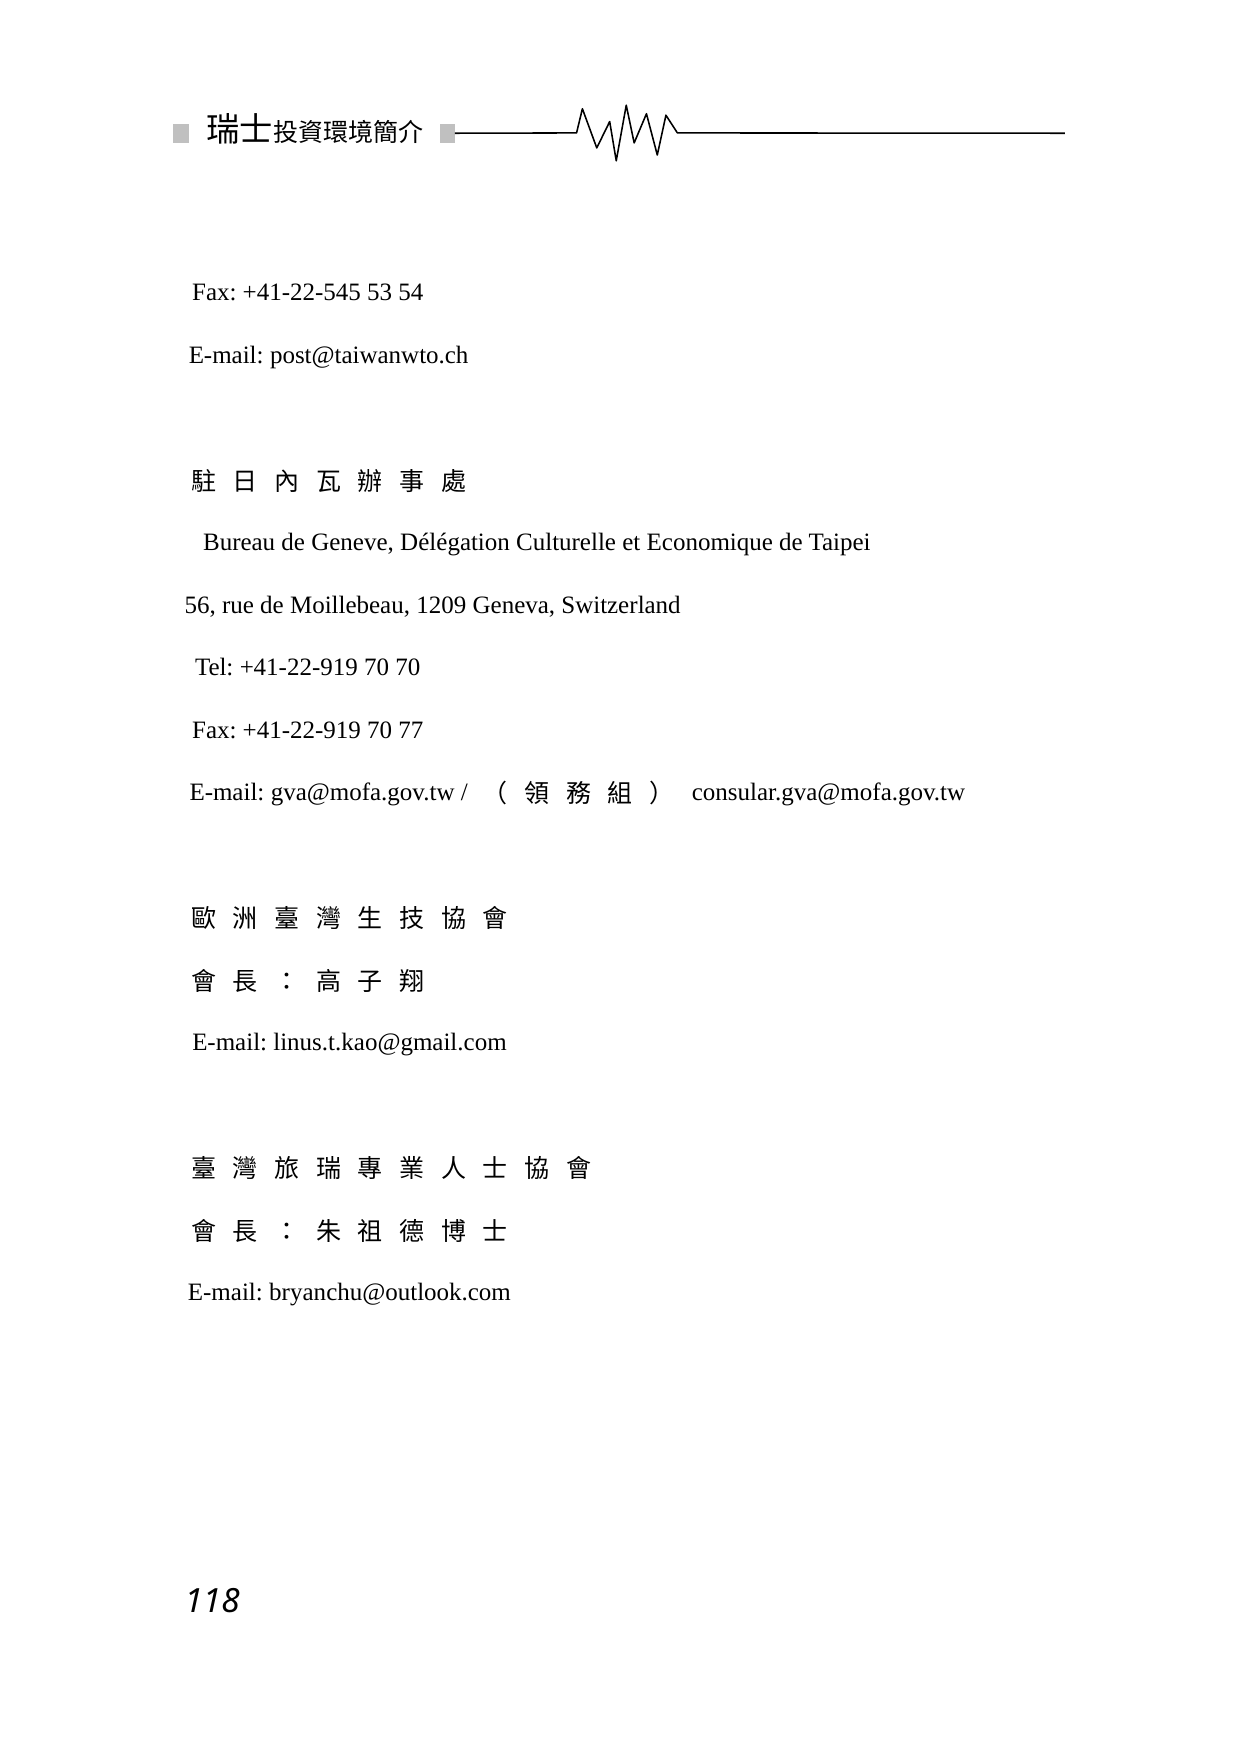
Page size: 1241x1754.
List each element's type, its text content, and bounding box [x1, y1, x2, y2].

text E-mail: gva@mofa.gov.tw /（領務組）consular.gva@mofa.gov.tw [183, 750, 1058, 813]
text E-mail: post@taiwanwto.ch [183, 313, 1058, 375]
text E-mail: bryanchu@outlook.com [183, 1250, 1058, 1313]
text Tel: +41-22-919 70 70 [183, 625, 1058, 688]
text 歐洲臺灣生技協會 [183, 875, 1058, 938]
text Bureau de Geneve, Délégation Culturelle et Economique de Taipei [183, 500, 1058, 563]
text E-mail: linus.t.kao@gmail.com [183, 1000, 1058, 1063]
text Fax: +41-22-545 53 54 [183, 250, 1058, 313]
text 會長：高子翔 [183, 938, 1058, 1000]
text 臺灣旅瑞專業人士協會 [183, 1125, 1058, 1188]
text 會長：朱祖德博士 [183, 1188, 1058, 1250]
text Fax: +41-22-919 70 77 [183, 688, 1058, 750]
text 56, rue de Moillebeau, 1209 Geneva, Switzerland [183, 563, 1058, 625]
text 駐日內瓦辦事處 [183, 438, 1058, 500]
